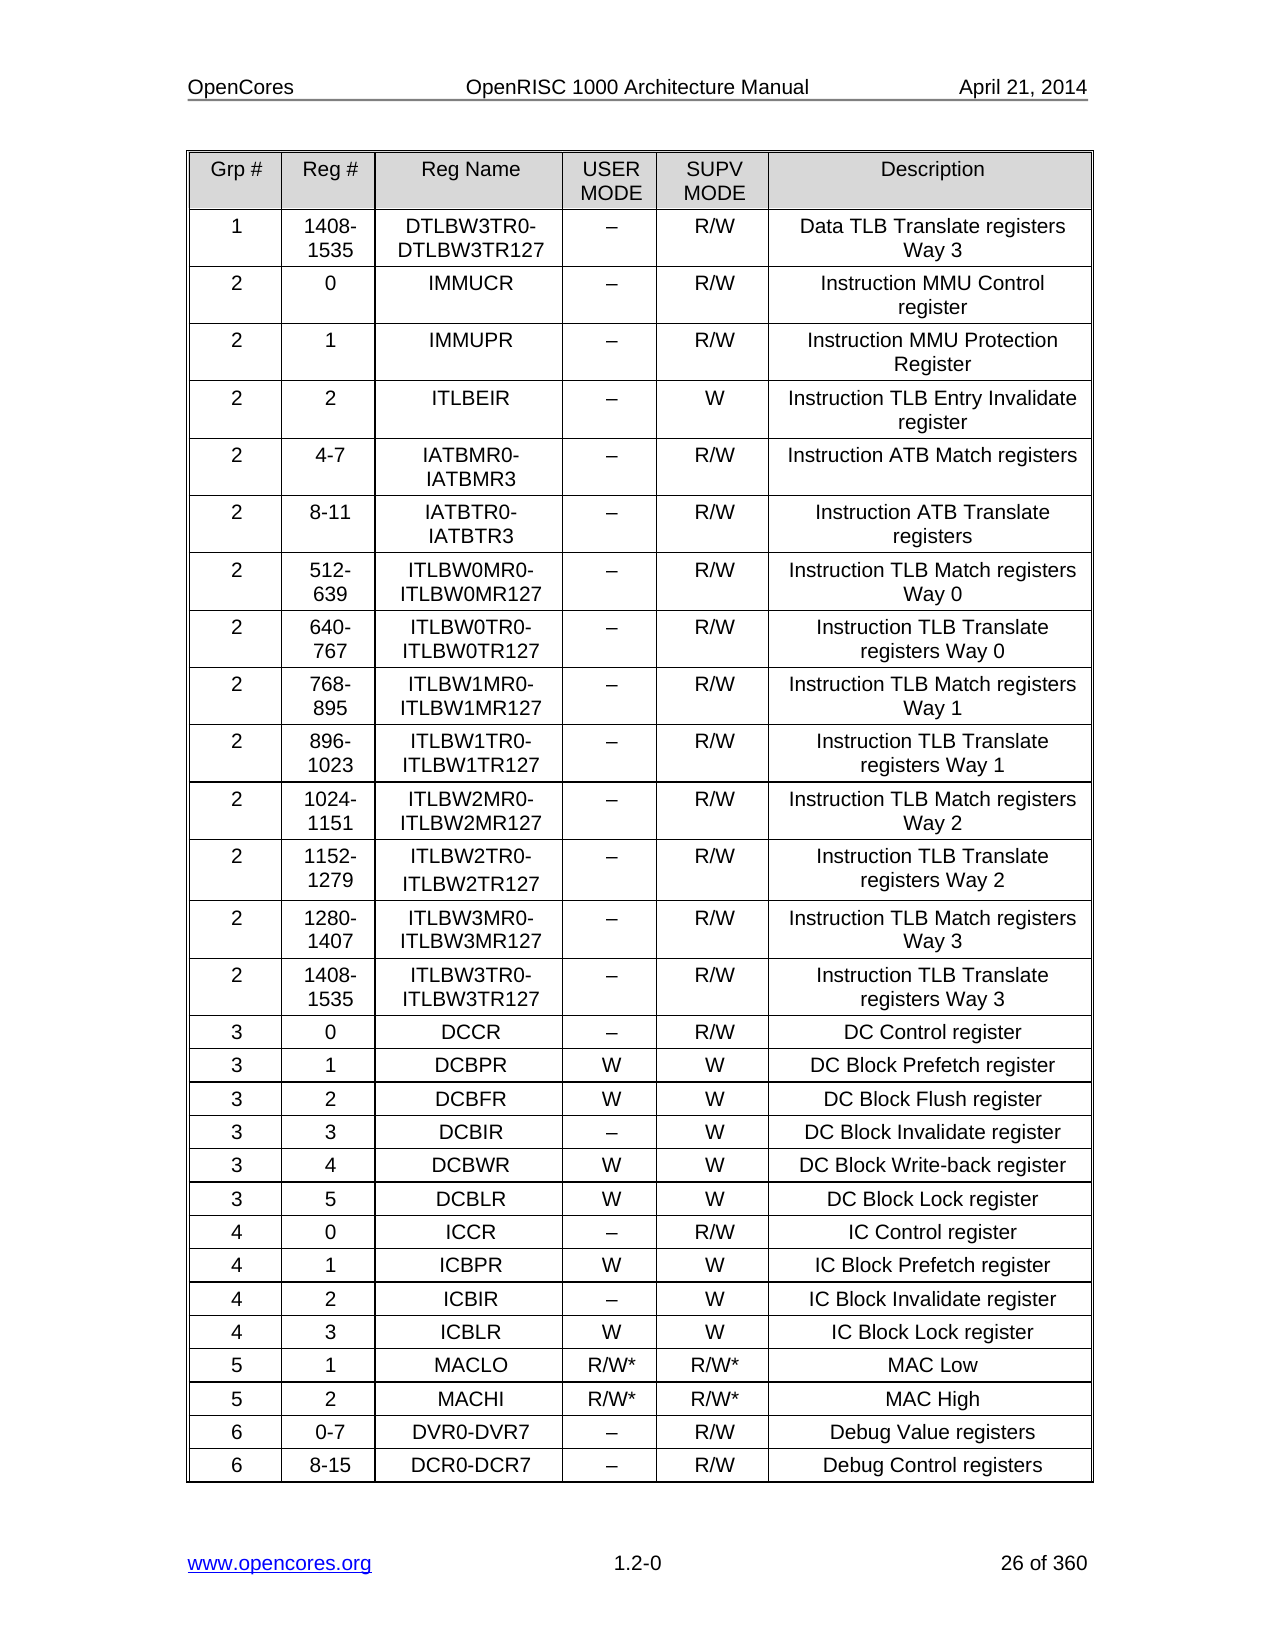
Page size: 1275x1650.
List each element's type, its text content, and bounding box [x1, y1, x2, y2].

table_header Grp # [190, 153, 281, 208]
table_cell IMMUCR [376, 267, 562, 323]
table_cell DC Block Invalidate register [769, 1116, 1091, 1148]
table_cell DC Block Flush register [769, 1083, 1091, 1115]
table_cell ICCR [376, 1216, 562, 1248]
table_cell DC Control register [769, 1016, 1091, 1048]
table_cell – [563, 840, 656, 900]
table_cell 5 [282, 1183, 374, 1215]
table_cell 2 [190, 611, 281, 667]
table_cell R/W [657, 1449, 768, 1481]
table_cell R/W [657, 267, 768, 323]
table_cell ICBPR [376, 1249, 562, 1281]
table_cell ICBIR [376, 1283, 562, 1315]
table_header Reg Name [376, 153, 562, 208]
table_cell 6 [190, 1449, 281, 1481]
table_cell ITLBW3TR0-ITLBW3TR127 [376, 959, 562, 1015]
table_cell 3 [190, 1083, 281, 1115]
table_cell IC Control register [769, 1216, 1091, 1248]
table_cell 2 [190, 553, 281, 609]
table_cell Instruction TLB Translate registers Way 0 [769, 611, 1091, 667]
table_cell 4 [190, 1316, 281, 1348]
table_cell W [657, 1283, 768, 1315]
table_cell W [657, 1083, 768, 1115]
table_cell Data TLB Translate registers Way 3 [769, 210, 1091, 266]
table_cell 5 [190, 1349, 281, 1381]
table_cell R/W [657, 725, 768, 781]
table_cell 0 [282, 1016, 374, 1048]
table_cell W [563, 1083, 656, 1115]
table_cell W [657, 1149, 768, 1181]
table_cell 1024-1151 [282, 783, 374, 839]
table_cell – [563, 1016, 656, 1048]
table_cell R/W* [563, 1383, 656, 1415]
table_cell R/W [657, 439, 768, 495]
table_cell 4-7 [282, 439, 374, 495]
table_cell IMMUPR [376, 324, 562, 380]
table_cell Instruction ATB Translate registers [769, 496, 1091, 552]
table_cell W [563, 1149, 656, 1181]
table_cell – [563, 901, 656, 957]
table_cell – [563, 381, 656, 438]
table_cell 2 [282, 381, 374, 438]
table_cell W [563, 1183, 656, 1215]
table_cell DC Block Lock register [769, 1183, 1091, 1215]
table_cell DC Block Write-back register [769, 1149, 1091, 1181]
table_cell 0 [282, 1216, 374, 1248]
table_cell IC Block Lock register [769, 1316, 1091, 1348]
table_cell 4 [190, 1249, 281, 1281]
table_cell DTLBW3TR0-DTLBW3TR127 [376, 210, 562, 266]
table_cell 1280-1407 [282, 901, 374, 957]
table_cell IC Block Invalidate register [769, 1283, 1091, 1315]
table_cell W [657, 1049, 768, 1081]
table_cell – [563, 725, 656, 781]
table_header Reg # [282, 153, 374, 208]
table_cell W [657, 1316, 768, 1348]
table_cell 3 [190, 1149, 281, 1181]
table_cell W [563, 1249, 656, 1281]
table_cell 3 [282, 1316, 374, 1348]
table_cell – [563, 959, 656, 1015]
table_cell 2 [190, 725, 281, 781]
table_cell – [563, 1116, 656, 1148]
table_cell – [563, 668, 656, 724]
table_cell 2 [190, 840, 281, 900]
table_cell ITLBW3MR0-ITLBW3MR127 [376, 901, 562, 957]
table_cell – [563, 553, 656, 609]
table_cell – [563, 1416, 656, 1448]
table_cell 4 [190, 1216, 281, 1248]
table_cell 1408-1535 [282, 959, 374, 1015]
table_cell DCBLR [376, 1183, 562, 1215]
table_cell – [563, 1449, 656, 1481]
table_cell – [563, 1216, 656, 1248]
table_cell 1 [282, 1349, 374, 1381]
table_cell W [657, 1116, 768, 1148]
table_cell ITLBW2MR0-ITLBW2MR127 [376, 783, 562, 839]
table_cell Instruction MMU Control register [769, 267, 1091, 323]
table_cell R/W [657, 553, 768, 609]
table_cell R/W [657, 959, 768, 1015]
table_cell 8-15 [282, 1449, 374, 1481]
table_cell Instruction TLB Match registers Way 3 [769, 901, 1091, 957]
table_cell W [657, 1249, 768, 1281]
table_cell W [563, 1049, 656, 1081]
table_cell 2 [282, 1083, 374, 1115]
table_cell 0 [282, 267, 374, 323]
table_cell 1 [282, 1249, 374, 1281]
table_header USER MODE [563, 153, 656, 208]
table_cell 3 [190, 1016, 281, 1048]
table_cell ITLBW0MR0-ITLBW0MR127 [376, 553, 562, 609]
table_cell MAC Low [769, 1349, 1091, 1381]
table_cell 1 [282, 1049, 374, 1081]
table_cell 3 [190, 1183, 281, 1215]
table_cell Instruction ATB Match registers [769, 439, 1091, 495]
table_cell DC Block Prefetch register [769, 1049, 1091, 1081]
table_cell 5 [190, 1383, 281, 1415]
table_cell R/W [657, 1416, 768, 1448]
table_cell R/W [657, 496, 768, 552]
table_cell 2 [190, 959, 281, 1015]
table_cell Instruction TLB Translate registers Way 3 [769, 959, 1091, 1015]
table_cell DVR0-DVR7 [376, 1416, 562, 1448]
table_cell R/W* [657, 1383, 768, 1415]
table_cell 3 [190, 1116, 281, 1148]
table_cell DCCR [376, 1016, 562, 1048]
table_cell – [563, 210, 656, 266]
table_cell – [563, 1283, 656, 1315]
table_cell R/W [657, 1216, 768, 1248]
table_cell 1152-1279 [282, 840, 374, 900]
table_cell R/W [657, 210, 768, 266]
table_cell ITLBW1MR0-ITLBW1MR127 [376, 668, 562, 724]
table_cell 4 [190, 1283, 281, 1315]
table_cell MACHI [376, 1383, 562, 1415]
table_cell – [563, 267, 656, 323]
table_cell 1 [190, 210, 281, 266]
table_cell 8-11 [282, 496, 374, 552]
table_cell DCBFR [376, 1083, 562, 1115]
table_cell 2 [190, 267, 281, 323]
table_cell – [563, 324, 656, 380]
table_cell – [563, 496, 656, 552]
table_cell 2 [190, 324, 281, 380]
table_cell Instruction TLB Translate registers Way 1 [769, 725, 1091, 781]
table_cell 2 [190, 668, 281, 724]
table_cell R/W [657, 840, 768, 900]
table_cell 3 [282, 1116, 374, 1148]
table_cell 896-1023 [282, 725, 374, 781]
table_cell 4 [282, 1149, 374, 1181]
table_cell DCBIR [376, 1116, 562, 1148]
table_cell Debug Value registers [769, 1416, 1091, 1448]
table_cell R/W* [563, 1349, 656, 1381]
table_cell 3 [190, 1049, 281, 1081]
table_cell ITLBW1TR0-ITLBW1TR127 [376, 725, 562, 781]
table_cell W [657, 1183, 768, 1215]
table_cell DCBPR [376, 1049, 562, 1081]
table_cell 768-895 [282, 668, 374, 724]
table_cell R/W [657, 783, 768, 839]
table_cell ITLBW2TR0- ITLBW2TR127 [376, 840, 562, 900]
table_header SUPV MODE [657, 153, 768, 208]
table_cell MACLO [376, 1349, 562, 1381]
table_cell 1 [282, 324, 374, 380]
table_cell Debug Control registers [769, 1449, 1091, 1481]
table_cell Instruction TLB Match registers Way 0 [769, 553, 1091, 609]
table_cell R/W [657, 1016, 768, 1048]
table_cell MAC High [769, 1383, 1091, 1415]
table_cell R/W [657, 668, 768, 724]
table_cell DCR0-DCR7 [376, 1449, 562, 1481]
table_cell W [657, 381, 768, 438]
table_cell R/W [657, 611, 768, 667]
table_cell 2 [190, 901, 281, 957]
table_cell Instruction MMU Protection Register [769, 324, 1091, 380]
table_cell 0-7 [282, 1416, 374, 1448]
table_cell 640-767 [282, 611, 374, 667]
table_cell ITLBEIR [376, 381, 562, 438]
table_cell – [563, 439, 656, 495]
table_cell DCBWR [376, 1149, 562, 1181]
table_cell 2 [190, 381, 281, 438]
table_cell R/W* [657, 1349, 768, 1381]
table_cell W [563, 1316, 656, 1348]
table_cell IATBTR0-IATBTR3 [376, 496, 562, 552]
table_cell Instruction TLB Match registers Way 2 [769, 783, 1091, 839]
table_cell R/W [657, 324, 768, 380]
table_cell R/W [657, 901, 768, 957]
table_header Description [769, 153, 1091, 208]
table_cell 2 [190, 496, 281, 552]
table_cell ITLBW0TR0-ITLBW0TR127 [376, 611, 562, 667]
table_cell 2 [190, 439, 281, 495]
table_cell 2 [282, 1383, 374, 1415]
table_cell IATBMR0-IATBMR3 [376, 439, 562, 495]
table_cell Instruction TLB Translate registers Way 2 [769, 840, 1091, 900]
table_cell Instruction TLB Match registers Way 1 [769, 668, 1091, 724]
table_cell 512-639 [282, 553, 374, 609]
table_cell Instruction TLB Entry Invalidate register [769, 381, 1091, 438]
table_cell – [563, 611, 656, 667]
table_cell 2 [190, 783, 281, 839]
table_cell IC Block Prefetch register [769, 1249, 1091, 1281]
table_cell 6 [190, 1416, 281, 1448]
table_cell 1408-1535 [282, 210, 374, 266]
table_cell ICBLR [376, 1316, 562, 1348]
table_cell 2 [282, 1283, 374, 1315]
table_cell – [563, 783, 656, 839]
